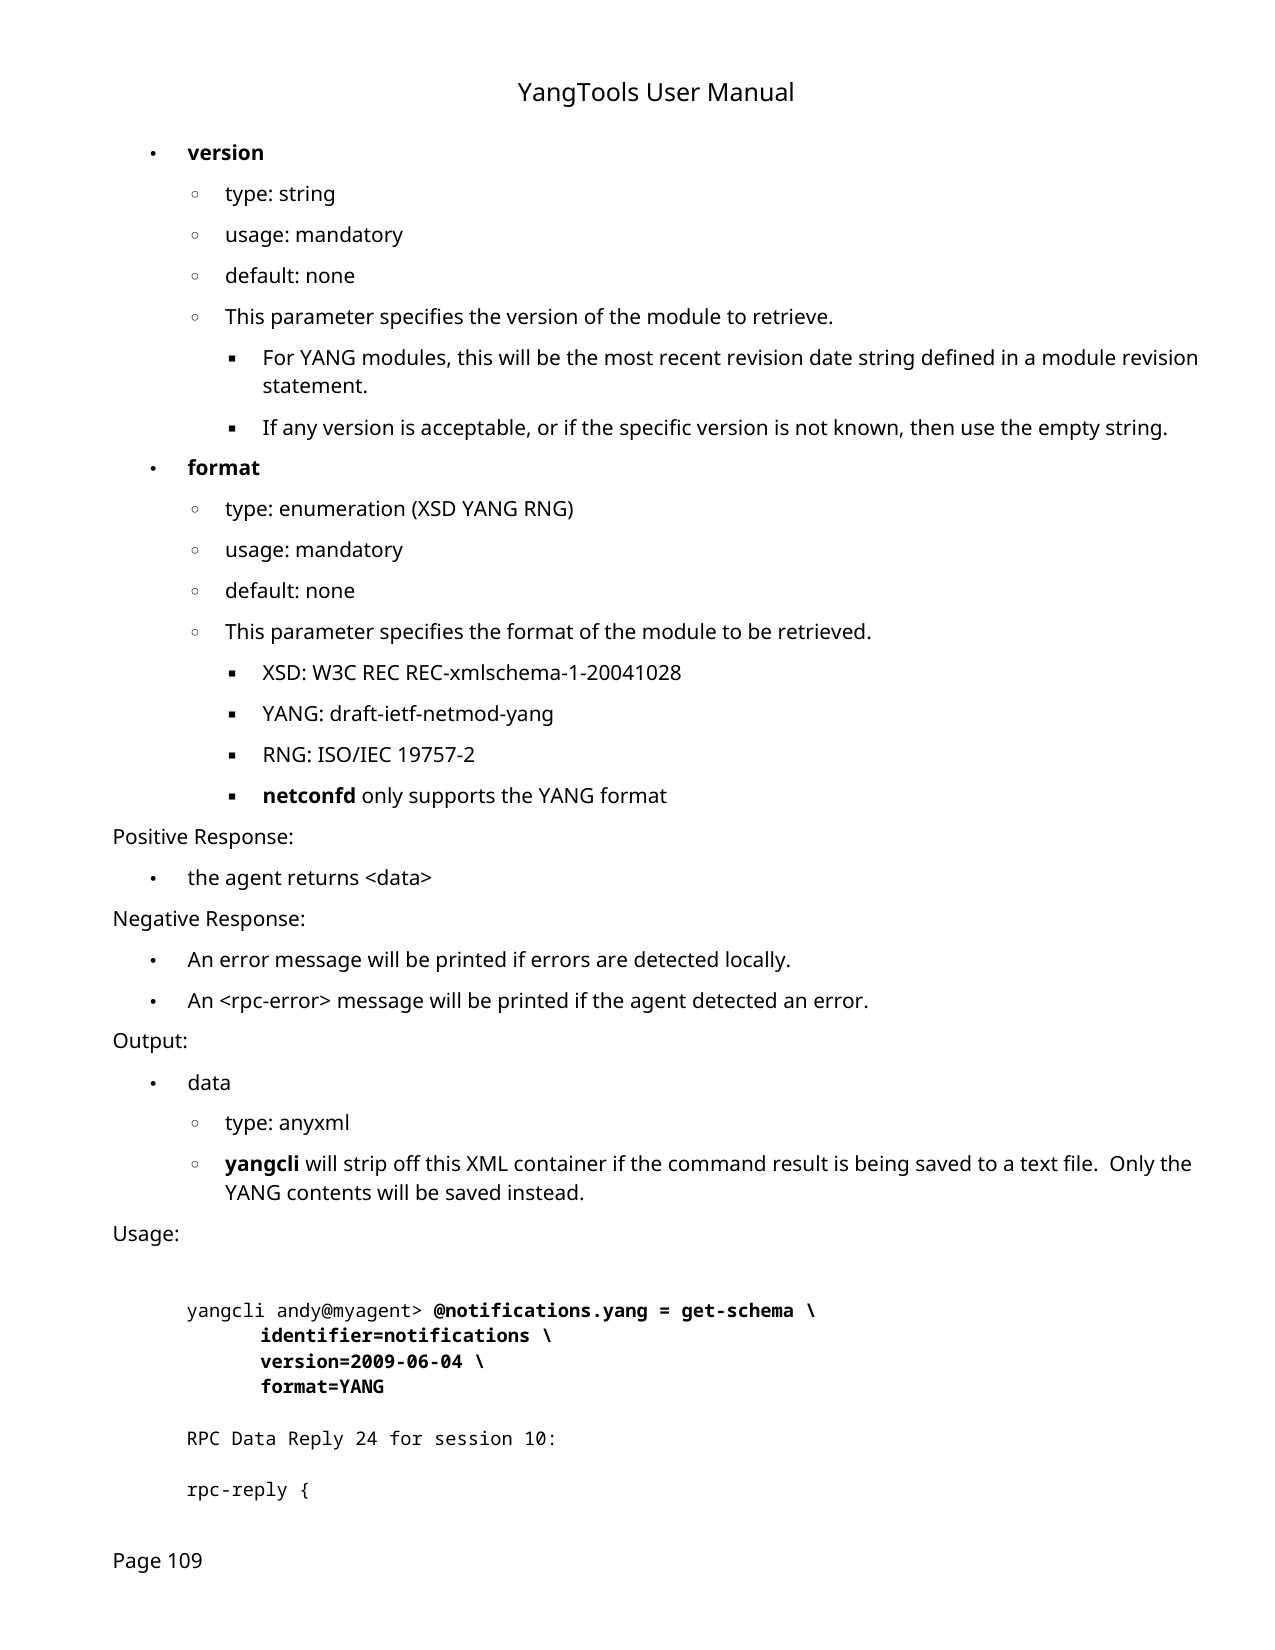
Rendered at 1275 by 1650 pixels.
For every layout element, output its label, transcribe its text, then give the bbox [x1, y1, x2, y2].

text Usage: [112, 1219, 1200, 1247]
list format [150, 453, 1200, 482]
list usage: mandatory [187, 220, 1200, 249]
list type: anyxml [187, 1108, 1200, 1137]
list the agent returns <data> [150, 863, 1200, 891]
list An error message will be printed if errors are detected locally. [150, 945, 1200, 973]
list If any version is acceptable, or if the specific version is not known, then use the empty string. [225, 413, 1200, 441]
list default: none [187, 576, 1200, 605]
list netconfd only supports the YANG format [225, 781, 1200, 809]
list default: none [187, 261, 1200, 290]
list type: string [187, 179, 1200, 208]
text Positive Response: [112, 822, 1200, 850]
list XSD: W3C REC REC-xmlschema-1-20041028 [225, 658, 1200, 687]
text Negative Response: [112, 904, 1200, 932]
list An <rpc-error> message will be printed if the agent detected an error. [150, 986, 1200, 1014]
list version [150, 138, 1200, 167]
list This parameter specifies the format of the module to be retrieved. [187, 617, 1200, 646]
list data [150, 1068, 1200, 1096]
list RNG: ISO/IEC 19757-2 [225, 740, 1200, 768]
list YANG: draft-ietf-netmod-yang [225, 699, 1200, 728]
list type: enumeration (XSD YANG RNG) [187, 494, 1200, 523]
list For YANG modules, this will be the most recent revision date string defined in a module revision statement. [225, 343, 1200, 400]
list usage: mandatory [187, 535, 1200, 564]
text yangcli andy@myagent> @notifications.yang = get-schema \ identifier=notifications \ version=2009-06-04 \ format=YANG RPC Data Reply 24 for session 10: rpc-reply { [112, 1297, 1200, 1501]
list yangcli will strip off this XML container if the command result is being saved to a text file. Only the YANG contents will be saved instead. [187, 1149, 1200, 1206]
text Output: [112, 1027, 1200, 1055]
list This parameter specifies the version of the module to retrieve. [187, 302, 1200, 331]
